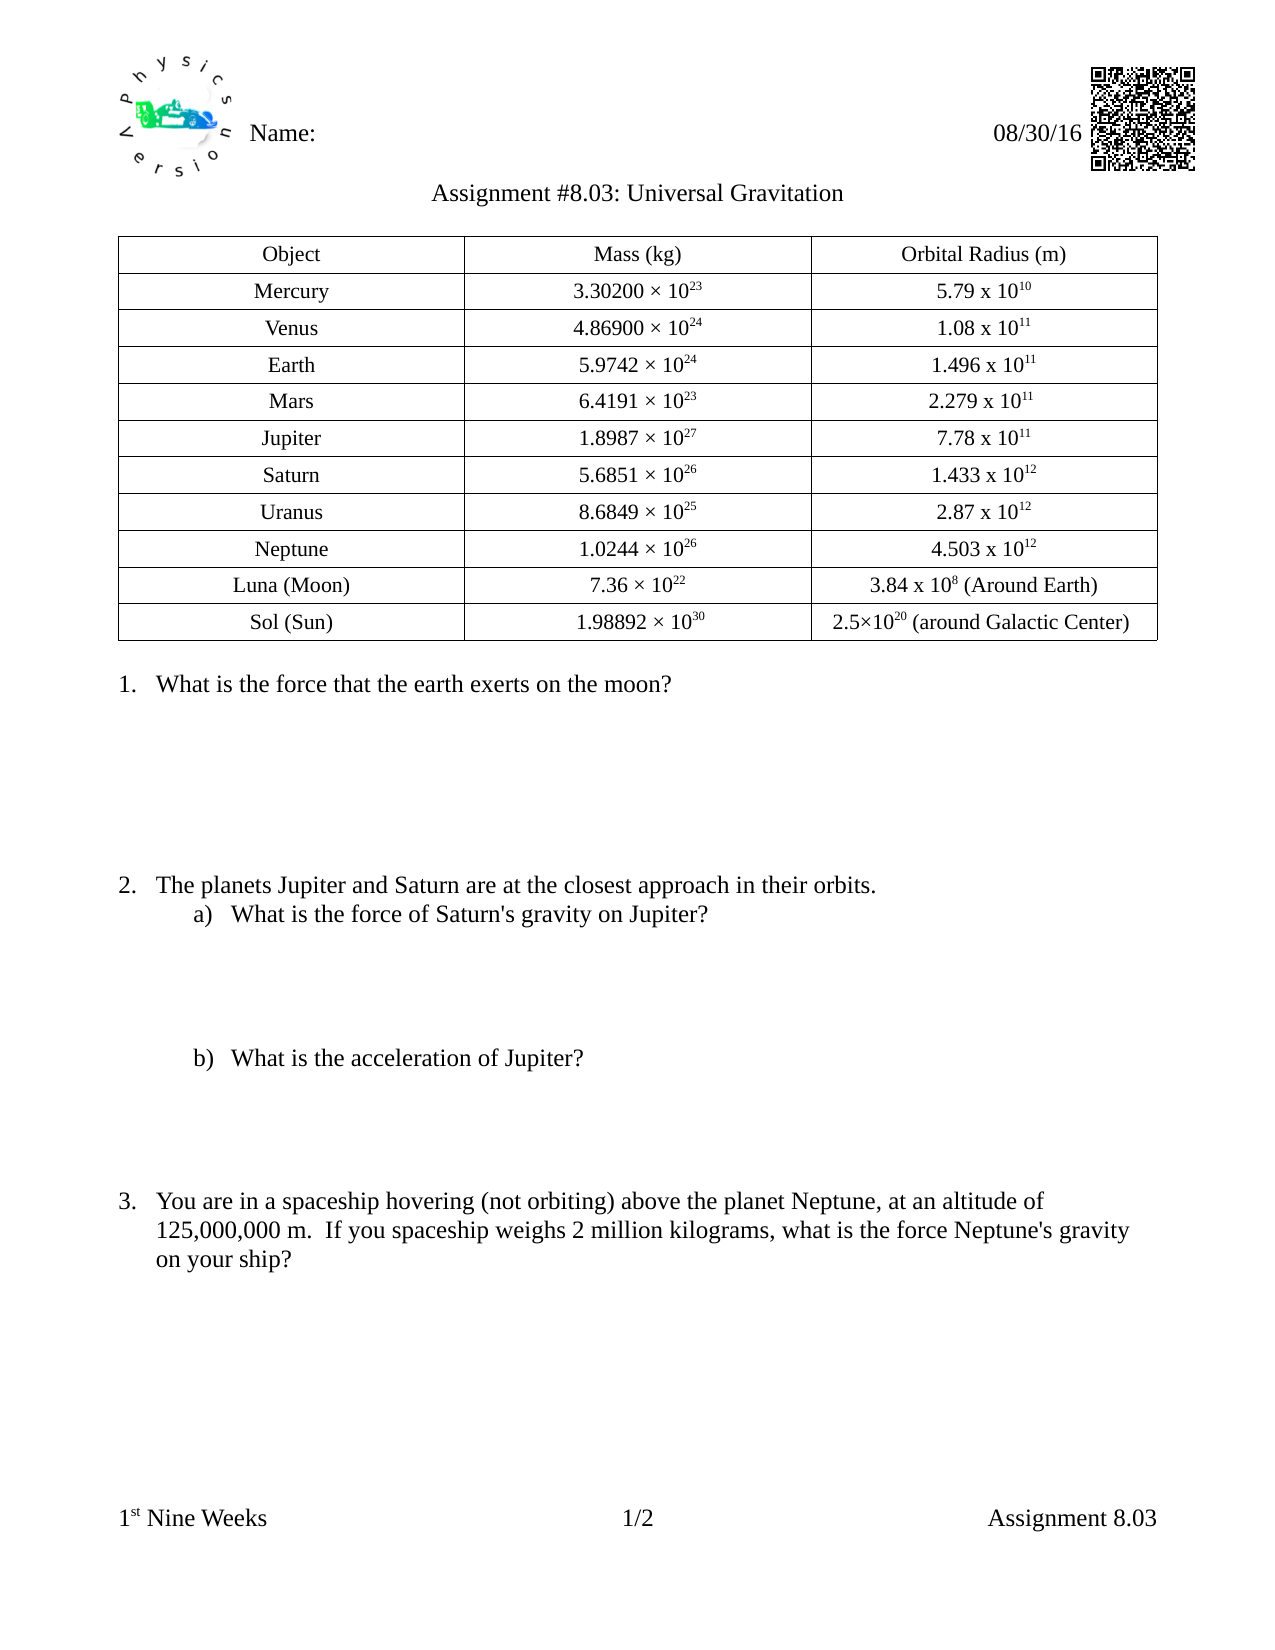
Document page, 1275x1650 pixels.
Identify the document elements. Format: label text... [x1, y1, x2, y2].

table_cell 1.496 x 1011 [812, 347, 1157, 383]
table_cell 7.78 x 1011 [812, 421, 1157, 456]
table_cell 1.08 x 1011 [812, 310, 1157, 346]
table_cell Mercury [119, 274, 464, 309]
table_cell Earth [119, 347, 464, 383]
table_cell 1.8987 × 1027 [465, 421, 811, 456]
table_cell 7.36 × 1022 [465, 568, 811, 603]
table_cell Neptune [119, 531, 464, 567]
table_cell Uranus [119, 494, 464, 530]
table_cell 1.98892 × 1030 [465, 604, 811, 640]
list The planets Jupiter and Saturn are at the closest approach in their orbits. [118, 870, 1157, 899]
table_cell Luna (Moon) [119, 568, 464, 603]
table_header Object [119, 237, 464, 272]
list What is the force that the earth exerts on the moon? [118, 669, 1157, 698]
table_cell 2.5×1020 (around Galactic Center) [812, 604, 1157, 640]
table_cell 2.87 x 1012 [812, 494, 1157, 530]
picture [119, 56, 232, 177]
table_cell 5.9742 × 1024 [465, 347, 811, 383]
picture [1082, 58, 1203, 179]
list What is the force of Saturn's gravity on Jupiter? [193, 899, 1157, 928]
text Assignment #8.03: Universal Gravitation [118, 176, 1157, 207]
table_cell 5.79 x 1010 [812, 274, 1157, 309]
table_cell 3.84 x 108 (Around Earth) [812, 568, 1157, 603]
list You are in a spaceship hovering (not orbiting) above the planet Neptune, at an altitude of 125,000,000 m. If you spaceship weighs 2 million kilograms, what is the force Neptune's gravity on your ship? [118, 1186, 1157, 1273]
table_cell 6.4191 × 1023 [465, 384, 811, 419]
table_cell 8.6849 × 1025 [465, 494, 811, 530]
table_cell 1.0244 × 1026 [465, 531, 811, 567]
table_cell Saturn [119, 457, 464, 493]
table_cell Venus [119, 310, 464, 346]
table_cell Jupiter [119, 421, 464, 456]
table_header Mass (kg) [465, 237, 811, 272]
table_cell Sol (Sun) [119, 604, 464, 640]
table_cell 3.30200 × 1023 [465, 274, 811, 309]
table_cell 4.86900 × 1024 [465, 310, 811, 346]
table_cell 1.433 x 1012 [812, 457, 1157, 493]
table_cell 2.279 x 1011 [812, 384, 1157, 419]
list What is the acceleration of Jupiter? [193, 1043, 1157, 1071]
table_cell 4.503 x 1012 [812, 531, 1157, 567]
table_cell Mars [119, 384, 464, 419]
table_header Orbital Radius (m) [812, 237, 1157, 272]
table_cell 5.6851 × 1026 [465, 457, 811, 493]
